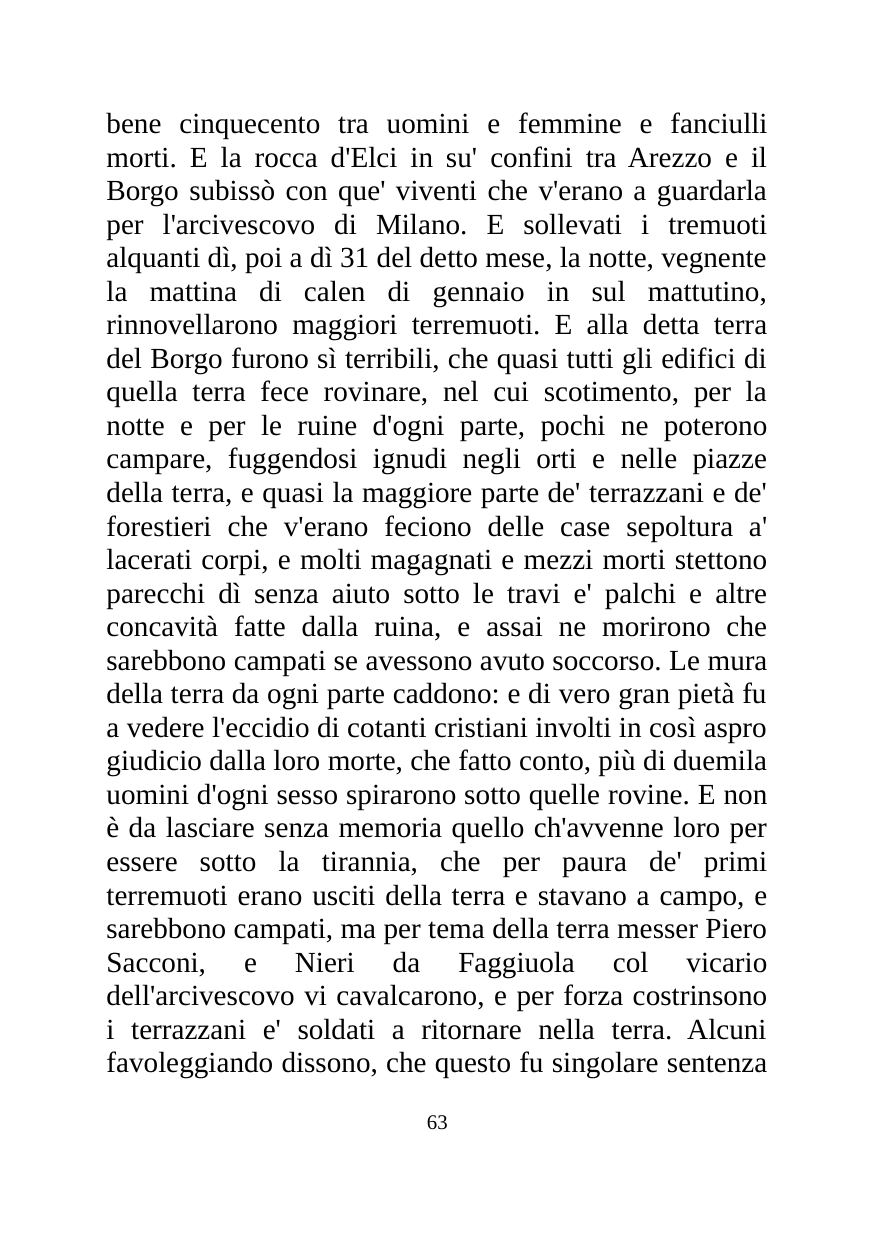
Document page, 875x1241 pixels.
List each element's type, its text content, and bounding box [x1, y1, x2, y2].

text bene cinquecento tra uomini e femmine e fanciulli morti. E la rocca d'Elci in su' confini tra Arezzo e il Borgo subissò con que' viventi che v'erano a guardarla per l'arcivescovo di Milano. E sollevati i tremuoti alquanti dì, poi a dì 31 del detto mese, la notte, vegnente la mattina di calen di gennaio in sul mattutino, rinnovellarono maggiori terremuoti. E alla detta terra del Borgo furono sì terribili, che quasi tutti gli edifici di quella terra fece rovinare, nel cui scotimento, per la notte e per le ruine d'ogni parte, pochi ne poterono campare, fuggendosi ignudi negli orti e nelle piazze della terra, e quasi la maggiore parte de' terrazzani e de' forestieri che v'erano feciono delle case sepoltura a' lacerati corpi, e molti magagnati e mezzi morti stettono parecchi dì senza aiuto sotto le travi e' palchi e altre concavità fatte dalla ruina, e assai ne morirono che sarebbono campati se avessono avuto soccorso. Le mura della terra da ogni parte caddono: e di vero gran pietà fu a vedere l'eccidio di cotanti cristiani involti in così aspro giudicio dalla loro morte, che fatto conto, più di duemila uomini d'ogni sesso spirarono sotto quelle rovine. E non è da lasciare senza memoria quello ch'avvenne loro per essere sotto la tirannia, che per paura de' primi terremuoti erano usciti della terra e stavano a campo, e sarebbono campati, ma per tema della terra messer Piero Sacconi, e Nieri da Faggiuola col vicario dell'arcivescovo vi cavalcarono, e per forza costrinsono i terrazzani e' soldati a ritornare nella terra. Alcuni favoleggiando dissono, che questo fu singolare sentenza [106, 106, 768, 1079]
